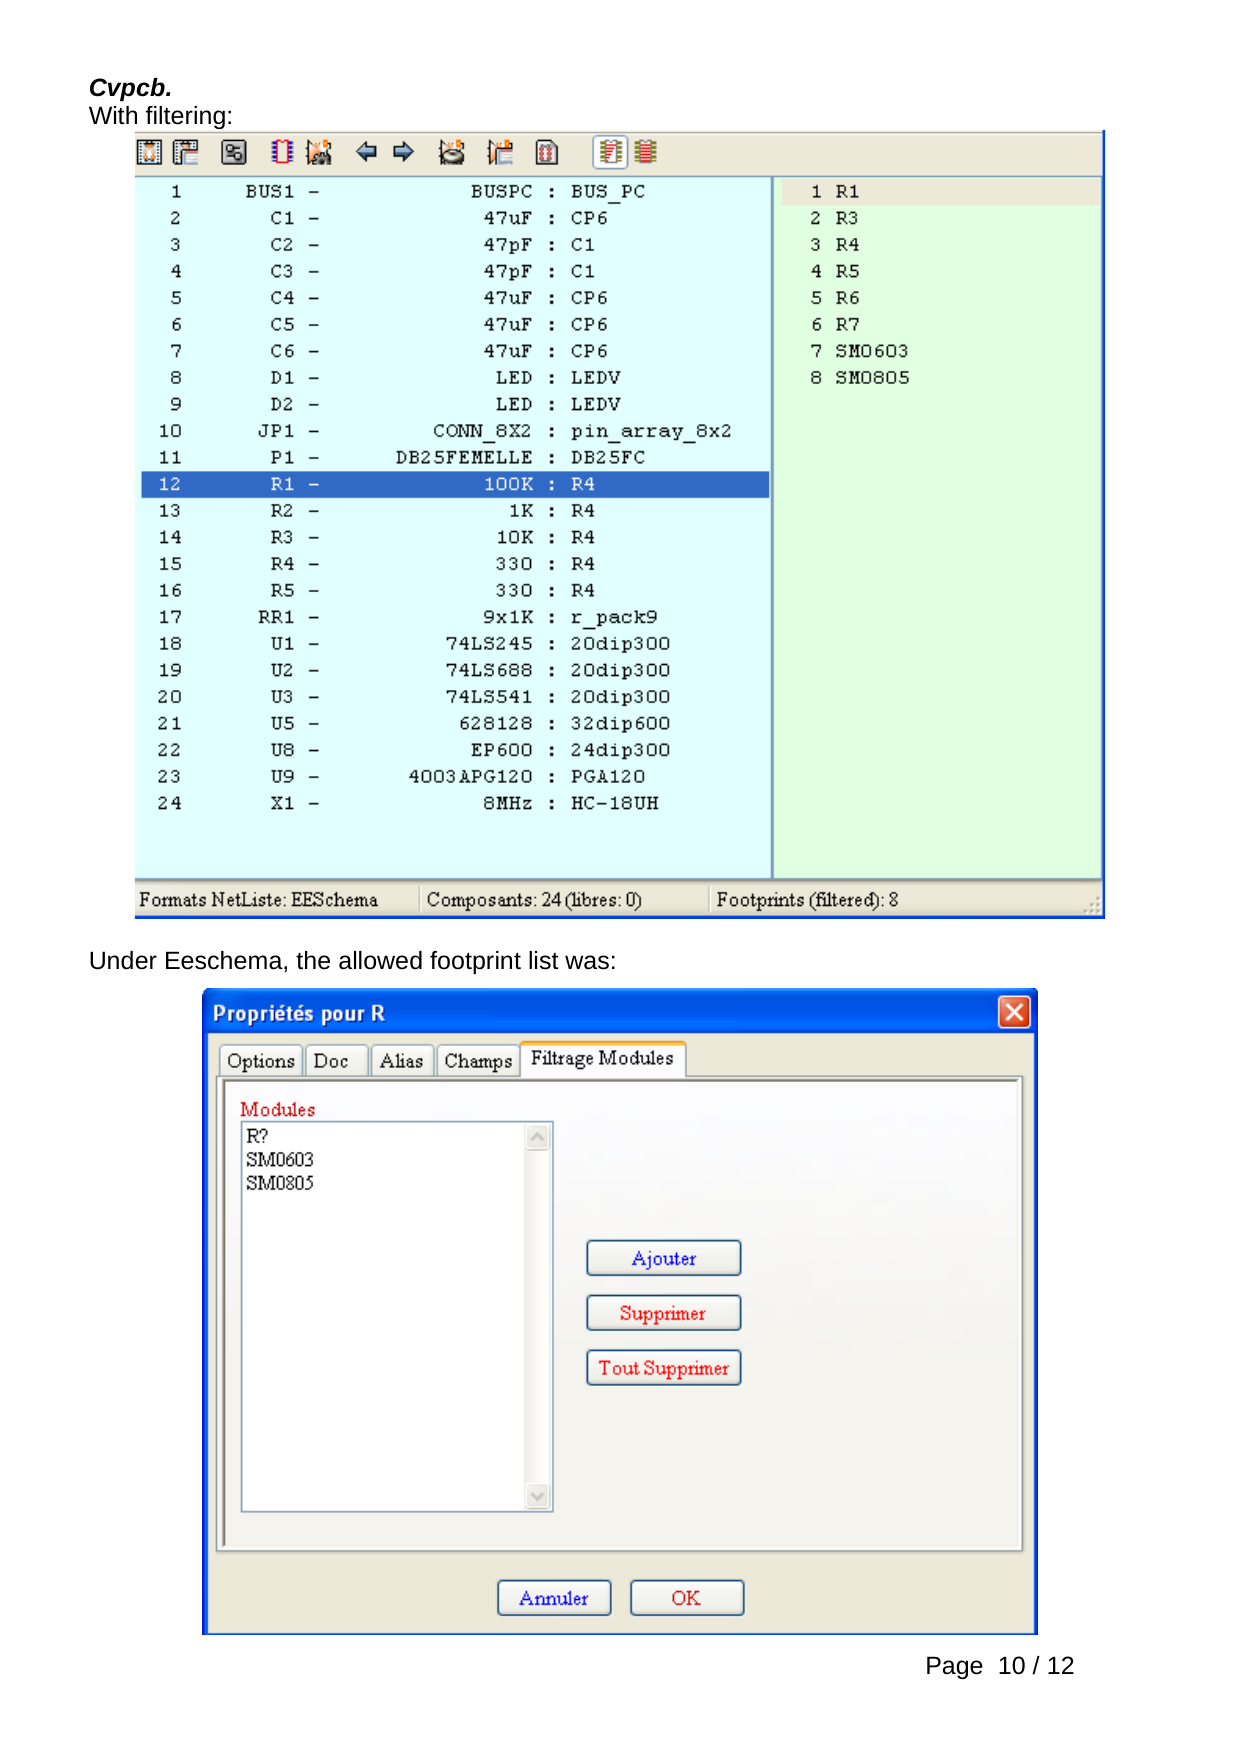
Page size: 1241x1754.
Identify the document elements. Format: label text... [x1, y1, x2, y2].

text With filtering: [88, 102, 1152, 130]
picture [202, 988, 1038, 1635]
text Under Eeschema, the allowed footprint list was: [88, 947, 1152, 975]
picture [134, 130, 1106, 919]
